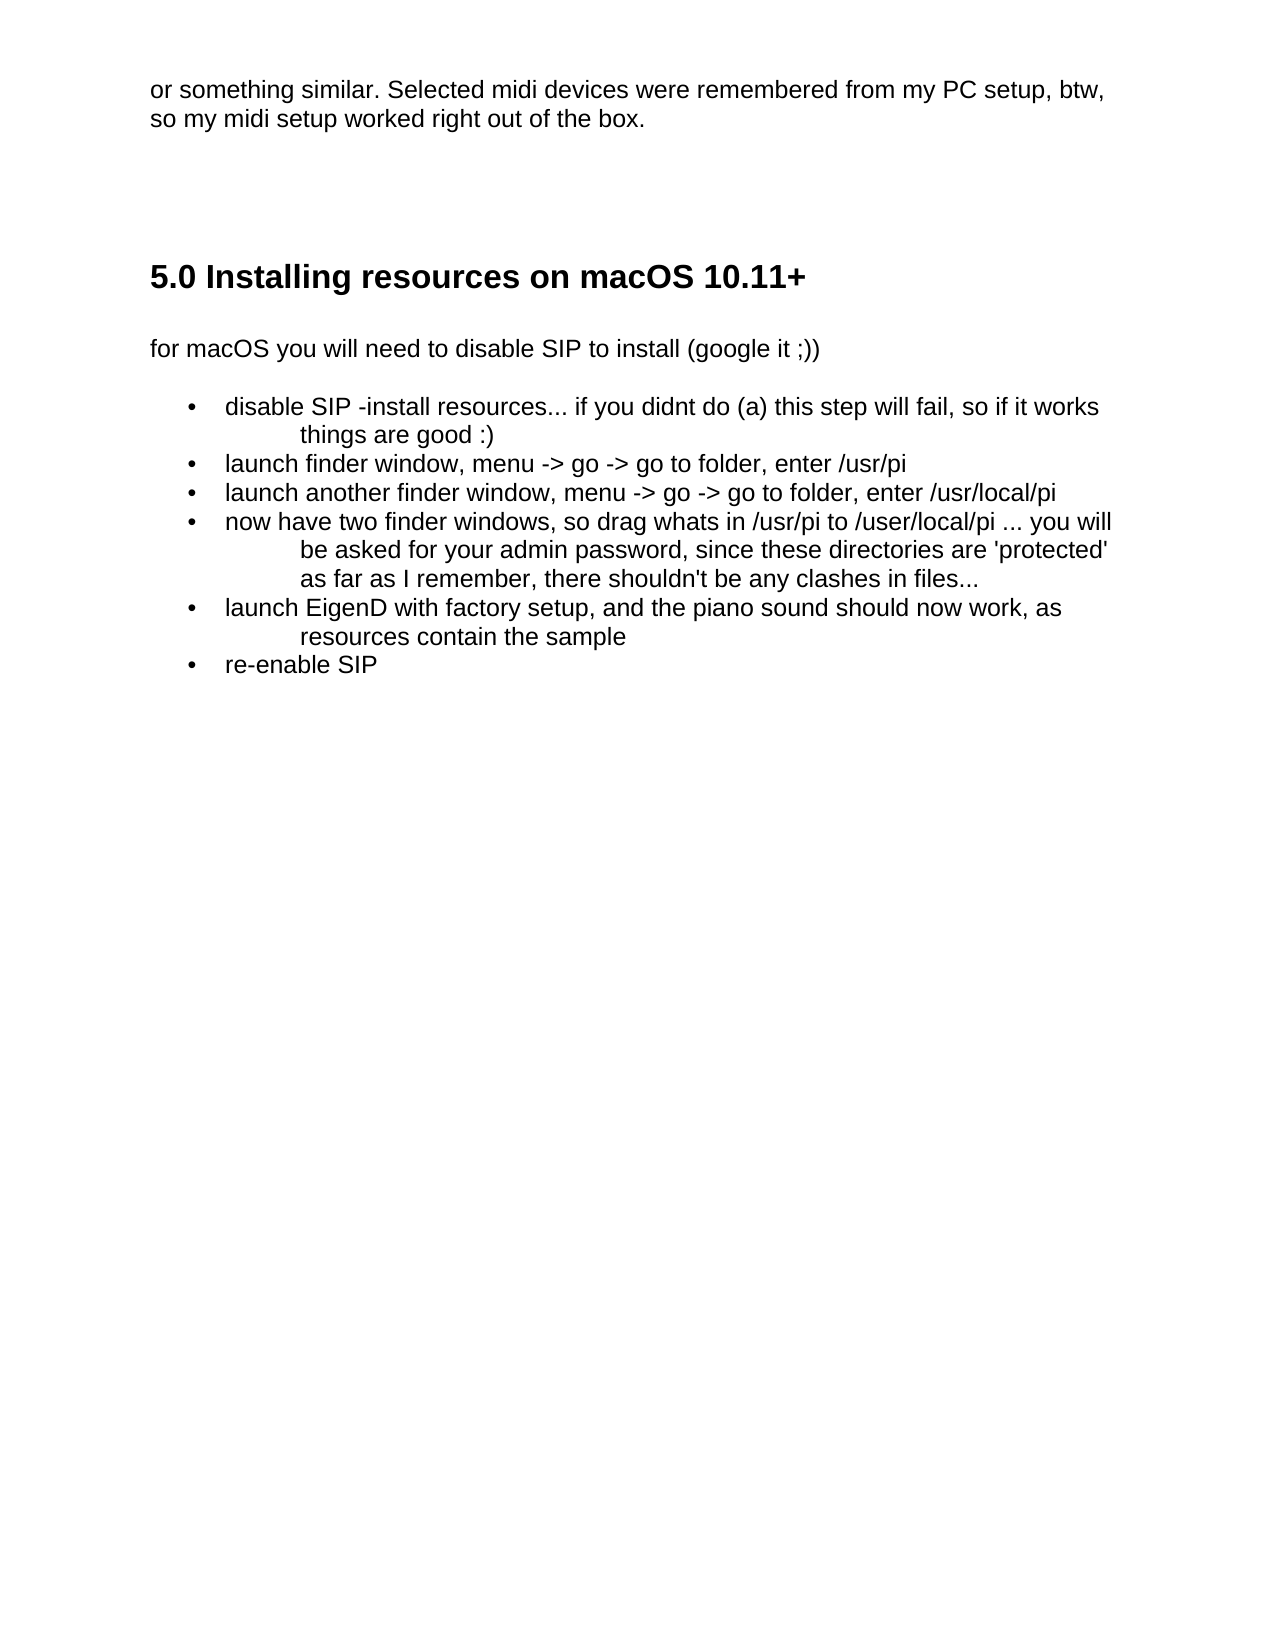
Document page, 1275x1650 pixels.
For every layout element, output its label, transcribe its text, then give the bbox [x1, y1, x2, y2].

list launch another finder window, menu -> go -> go to folder, enter /usr/local/pi [187, 478, 1125, 507]
list now have two finder windows, so drag whats in /usr/pi to /user/local/pi ... you will be asked for your admin password, since these directories are 'protected' as far as I remember, there shouldn't be any clashes in files... [187, 507, 1125, 593]
list re-enable SIP [187, 650, 1125, 679]
text for macOS you will need to disable SIP to install (google it ;)) [150, 334, 1125, 363]
list disable SIP -install resources... if you didnt do (a) this step will fail, so if it works things are good :) [187, 392, 1125, 449]
text or something similar. Selected midi devices were remembered from my PC setup, btw, so my midi setup worked right out of the box. [150, 75, 1125, 132]
text 5.0 Installing resources on macOS 10.11+ [150, 257, 1125, 296]
list launch finder window, menu -> go -> go to folder, enter /usr/pi [187, 449, 1125, 478]
list launch EigenD with factory setup, and the piano sound should now work, as resources contain the sample [187, 593, 1125, 650]
